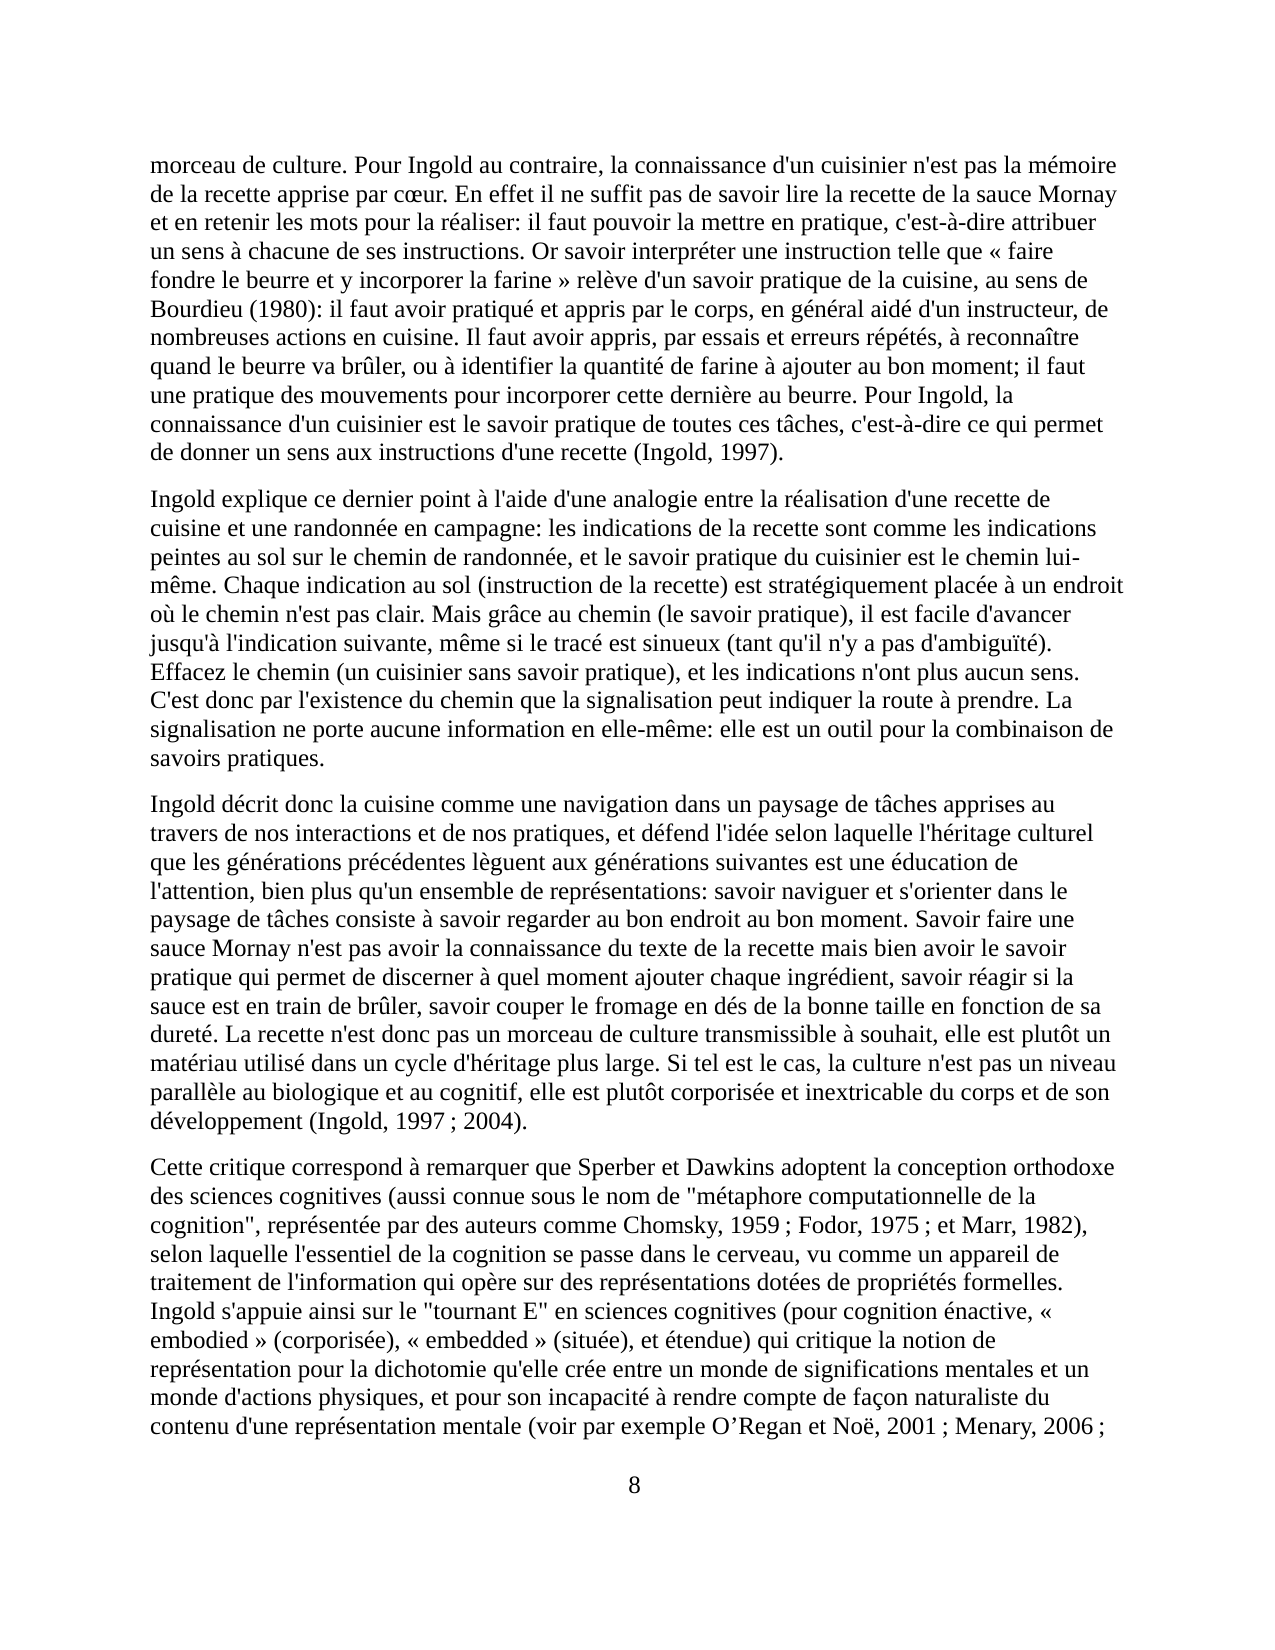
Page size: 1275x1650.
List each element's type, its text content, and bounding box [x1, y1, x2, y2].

text Ingold décrit donc la cuisine comme une navigation dans un paysage de tâches apprises au travers de nos interactions et de nos pratiques, et défend l'idée selon laquelle l'héritage culturel que les générations précédentes lèguent aux générations suivantes est une éducation de l'attention, bien plus qu'un ensemble de représentations: savoir naviguer et s'orienter dans le paysage de tâches consiste à savoir regarder au bon endroit au bon moment. Savoir faire une sauce Mornay n'est pas avoir la connaissance du texte de la recette mais bien avoir le savoir pratique qui permet de discerner à quel moment ajouter chaque ingrédient, savoir réagir si la sauce est en train de brûler, savoir couper le fromage en dés de la bonne taille en fonction de sa dureté. La recette n'est donc pas un morceau de culture transmissible à souhait, elle est plutôt un matériau utilisé dans un cycle d'héritage plus large. Si tel est le cas, la culture n'est pas un niveau parallèle au biologique et au cognitif, elle est plutôt corporisée et inextricable du corps et de son développement (Ingold, 1997 ; 2004). [150, 789, 1125, 1134]
text morceau de culture. Pour Ingold au contraire, la connaissance d'un cuisinier n'est pas la mémoire de la recette apprise par cœur. En effet il ne suffit pas de savoir lire la recette de la sauce Mornay et en retenir les mots pour la réaliser: il faut pouvoir la mettre en pratique, c'est-à-dire attribuer un sens à chacune de ses instructions. Or savoir interpréter une instruction telle que « faire fondre le beurre et y incorporer la farine » relève d'un savoir pratique de la cuisine, au sens de Bourdieu (1980): il faut avoir pratiqué et appris par le corps, en général aidé d'un instructeur, de nombreuses actions en cuisine. Il faut avoir appris, par essais et erreurs répétés, à reconnaître quand le beurre va brûler, ou à identifier la quantité de farine à ajouter au bon moment; il faut une pratique des mouvements pour incorporer cette dernière au beurre. Pour Ingold, la connaissance d'un cuisinier est le savoir pratique de toutes ces tâches, c'est-à-dire ce qui permet de donner un sens aux instructions d'une recette (Ingold, 1997). [150, 150, 1125, 466]
text Ingold explique ce dernier point à l'aide d'une analogie entre la réalisation d'une recette de cuisine et une randonnée en campagne: les indications de la recette sont comme les indications peintes au sol sur le chemin de randonnée, et le savoir pratique du cuisinier est le chemin lui-même. Chaque indication au sol (instruction de la recette) est stratégiquement placée à un endroit où le chemin n'est pas clair. Mais grâce au chemin (le savoir pratique), il est facile d'avancer jusqu'à l'indication suivante, même si le tracé est sinueux (tant qu'il n'y a pas d'ambiguïté). Effacez le chemin (un cuisinier sans savoir pratique), et les indications n'ont plus aucun sens. C'est donc par l'existence du chemin que la signalisation peut indiquer la route à prendre. La signalisation ne porte aucune information en elle-même: elle est un outil pour la combinaison de savoirs pratiques. [150, 484, 1125, 772]
text Cette critique correspond à remarquer que Sperber et Dawkins adoptent la conception orthodoxe des sciences cognitives (aussi connue sous le nom de "métaphore computationnelle de la cognition", représentée par des auteurs comme Chomsky, 1959 ; Fodor, 1975 ; et Marr, 1982), selon laquelle l'essentiel de la cognition se passe dans le cerveau, vu comme un appareil de traitement de l'information qui opère sur des représentations dotées de propriétés formelles. Ingold s'appuie ainsi sur le "tournant E" en sciences cognitives (pour cognition énactive, « embodied » (corporisée), « embedded » (située), et étendue) qui critique la notion de représentation pour la dichotomie qu'elle crée entre un monde de significations mentales et un monde d'actions physiques, et pour son incapacité à rendre compte de façon naturaliste du contenu d'une représentation mentale (voir par exemple O’Regan et Noë, 2001 ; Menary, 2006 ; [150, 1152, 1125, 1440]
